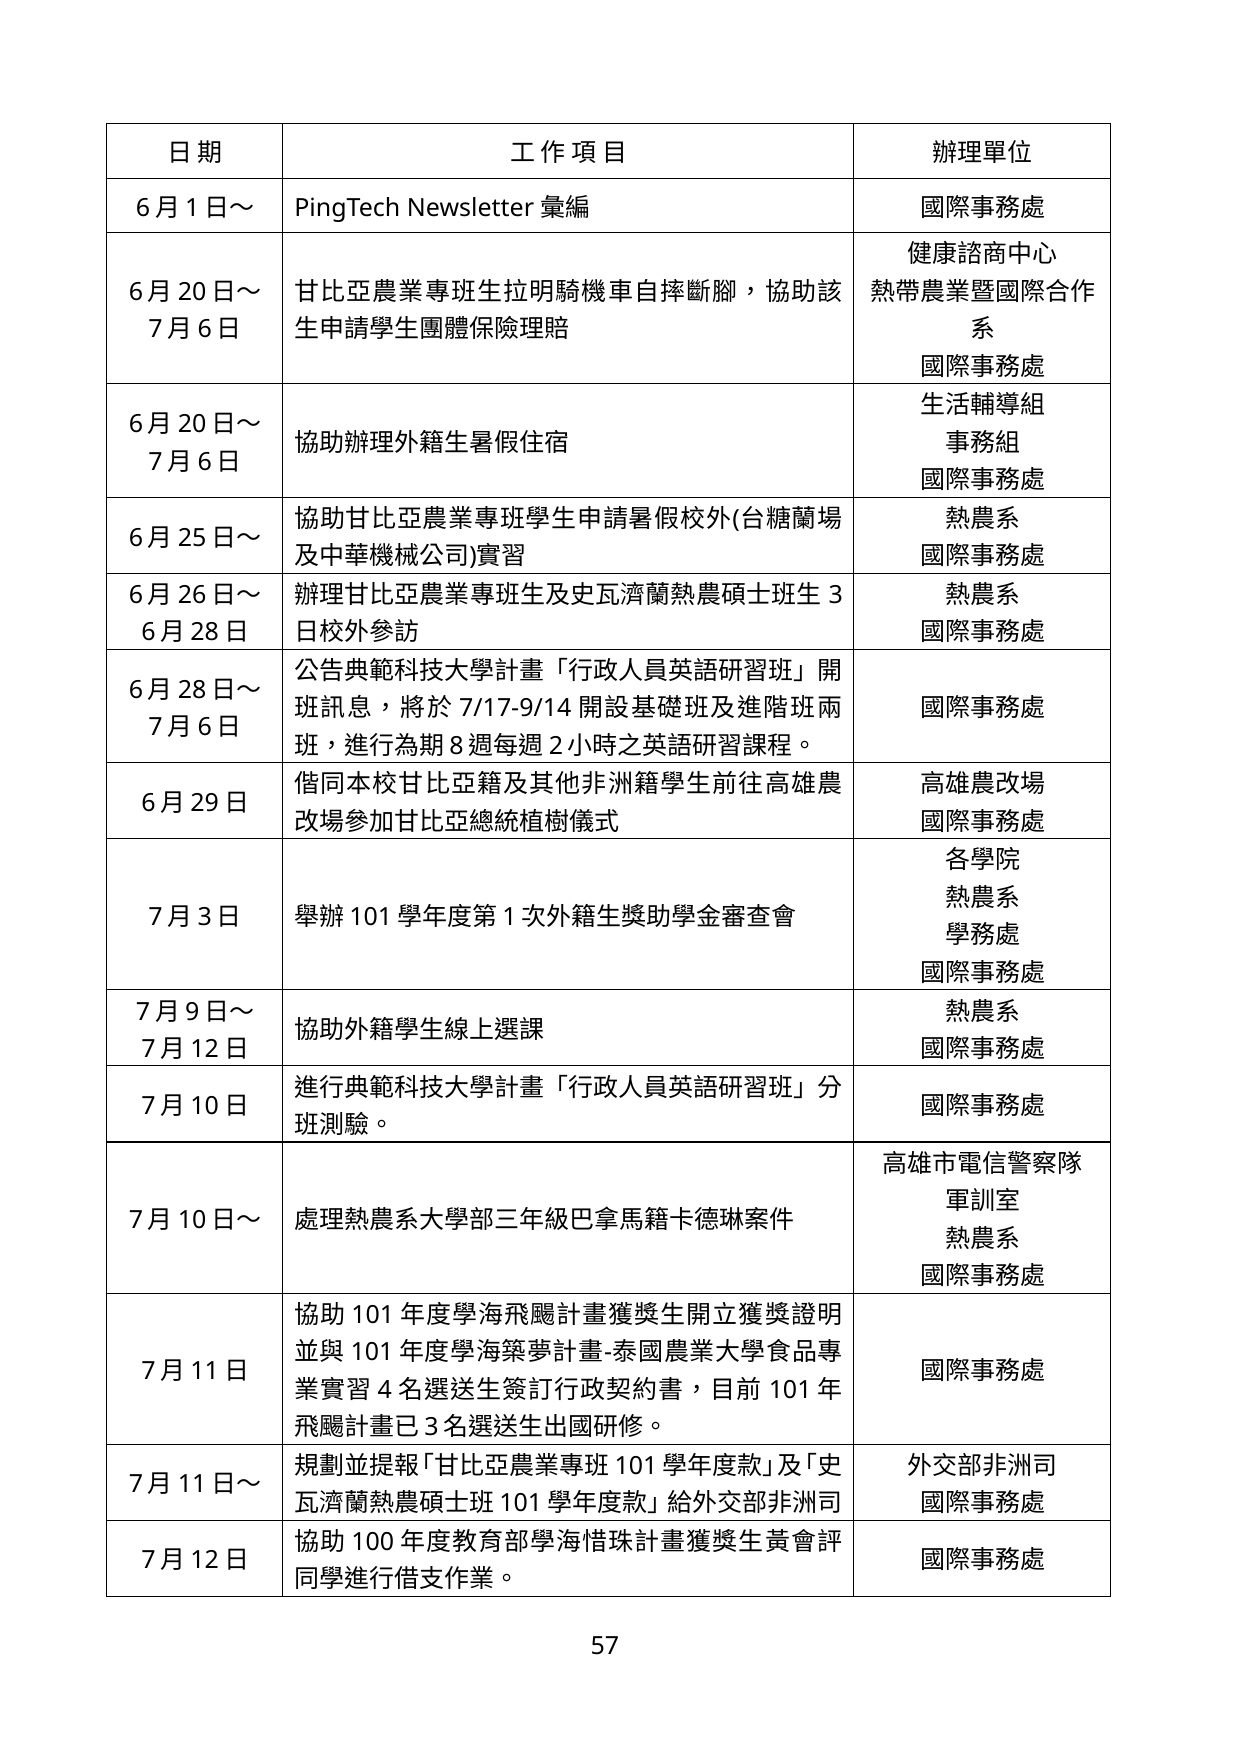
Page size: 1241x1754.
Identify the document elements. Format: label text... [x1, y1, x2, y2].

table_cell 外交部非洲司 國際事務處 [854, 1445, 1110, 1519]
table_cell PingTech Newsletter 彙編 [283, 179, 853, 232]
table_cell 6月1日～ [107, 179, 282, 232]
table_cell 6月20日～ 7月6日 [107, 384, 282, 497]
table_cell 協助甘比亞農業專班學生申請暑假校外(台糖蘭場及中華機械公司)實習 [283, 498, 853, 573]
table_cell 6月26日～ 6月28日 [107, 574, 282, 649]
table_cell 辦理甘比亞農業專班生及史瓦濟蘭熱農碩士班生3日校外參訪 [283, 574, 853, 649]
table_cell 協助外籍學生線上選課 [283, 990, 853, 1065]
table_cell 國際事務處 [854, 1294, 1110, 1443]
table_cell 6月28日～ 7月6日 [107, 650, 282, 762]
table_cell 高雄農改場 國際事務處 [854, 763, 1110, 838]
table_cell 7月11日 [107, 1294, 282, 1443]
table_cell 國際事務處 [854, 1066, 1110, 1141]
table_cell 協助101年度學海飛颺計畫獲獎生開立獲獎證明並與101年度學海築夢計畫-泰國農業大學食品專業實習4名選送生簽訂行政契約書，目前101年飛颺計畫已3名選送生出國研修。 [283, 1294, 853, 1443]
table_cell 國際事務處 [854, 1521, 1110, 1596]
table_cell 協助辦理外籍生暑假住宿 [283, 384, 853, 497]
table_cell 6月29日 [107, 763, 282, 838]
table_cell 7月10日 [107, 1066, 282, 1141]
table_header 辦理單位 [854, 124, 1110, 177]
table_cell 偕同本校甘比亞籍及其他非洲籍學生前往高雄農改場參加甘比亞總統植樹儀式 [283, 763, 853, 838]
table_cell 高雄市電信警察隊 軍訓室 熱農系 國際事務處 [854, 1143, 1110, 1292]
table_cell 處理熱農系大學部三年級巴拿馬籍卡德琳案件 [283, 1143, 853, 1292]
table_cell 規劃並提報「甘比亞農業專班101學年度款」及「史瓦濟蘭熱農碩士班101學年度款」給外交部非洲司 [283, 1445, 853, 1519]
table_cell 7月11日～ [107, 1445, 282, 1519]
table_cell 熱農系 國際事務處 [854, 574, 1110, 649]
table_cell 7月3日 [107, 839, 282, 989]
table_cell 7月12日 [107, 1521, 282, 1596]
table_cell 國際事務處 [854, 179, 1110, 232]
table_cell 國際事務處 [854, 650, 1110, 762]
table_cell 6月25日～ [107, 498, 282, 573]
table_cell 7月10日～ [107, 1143, 282, 1292]
table_header 工 作 項 目 [283, 124, 853, 177]
table_cell 各學院 熱農系 學務處 國際事務處 [854, 839, 1110, 989]
table_cell 生活輔導組 事務組 國際事務處 [854, 384, 1110, 497]
table_cell 公告典範科技大學計畫「行政人員英語研習班」開班訊息，將於7/17-9/14開設基礎班及進階班兩班，進行為期8週每週2小時之英語研習課程。 [283, 650, 853, 762]
table_header 日 期 [107, 124, 282, 177]
table_cell 7月9日～ 7月12日 [107, 990, 282, 1065]
table_cell 協助100年度教育部學海惜珠計畫獲獎生黃會評同學進行借支作業。 [283, 1521, 853, 1596]
table_cell 熱農系 國際事務處 [854, 498, 1110, 573]
table_cell 甘比亞農業專班生拉明騎機車自摔斷腳，協助該生申請學生團體保險理賠 [283, 233, 853, 383]
table_cell 進行典範科技大學計畫「行政人員英語研習班」分班測驗。 [283, 1066, 853, 1141]
table_cell 健康諮商中心 熱帶農業暨國際合作系 國際事務處 [854, 233, 1110, 383]
table_cell 熱農系 國際事務處 [854, 990, 1110, 1065]
table_cell 6月20日～ 7月6日 [107, 233, 282, 383]
table_cell 舉辦101學年度第1次外籍生獎助學金審查會 [283, 839, 853, 989]
